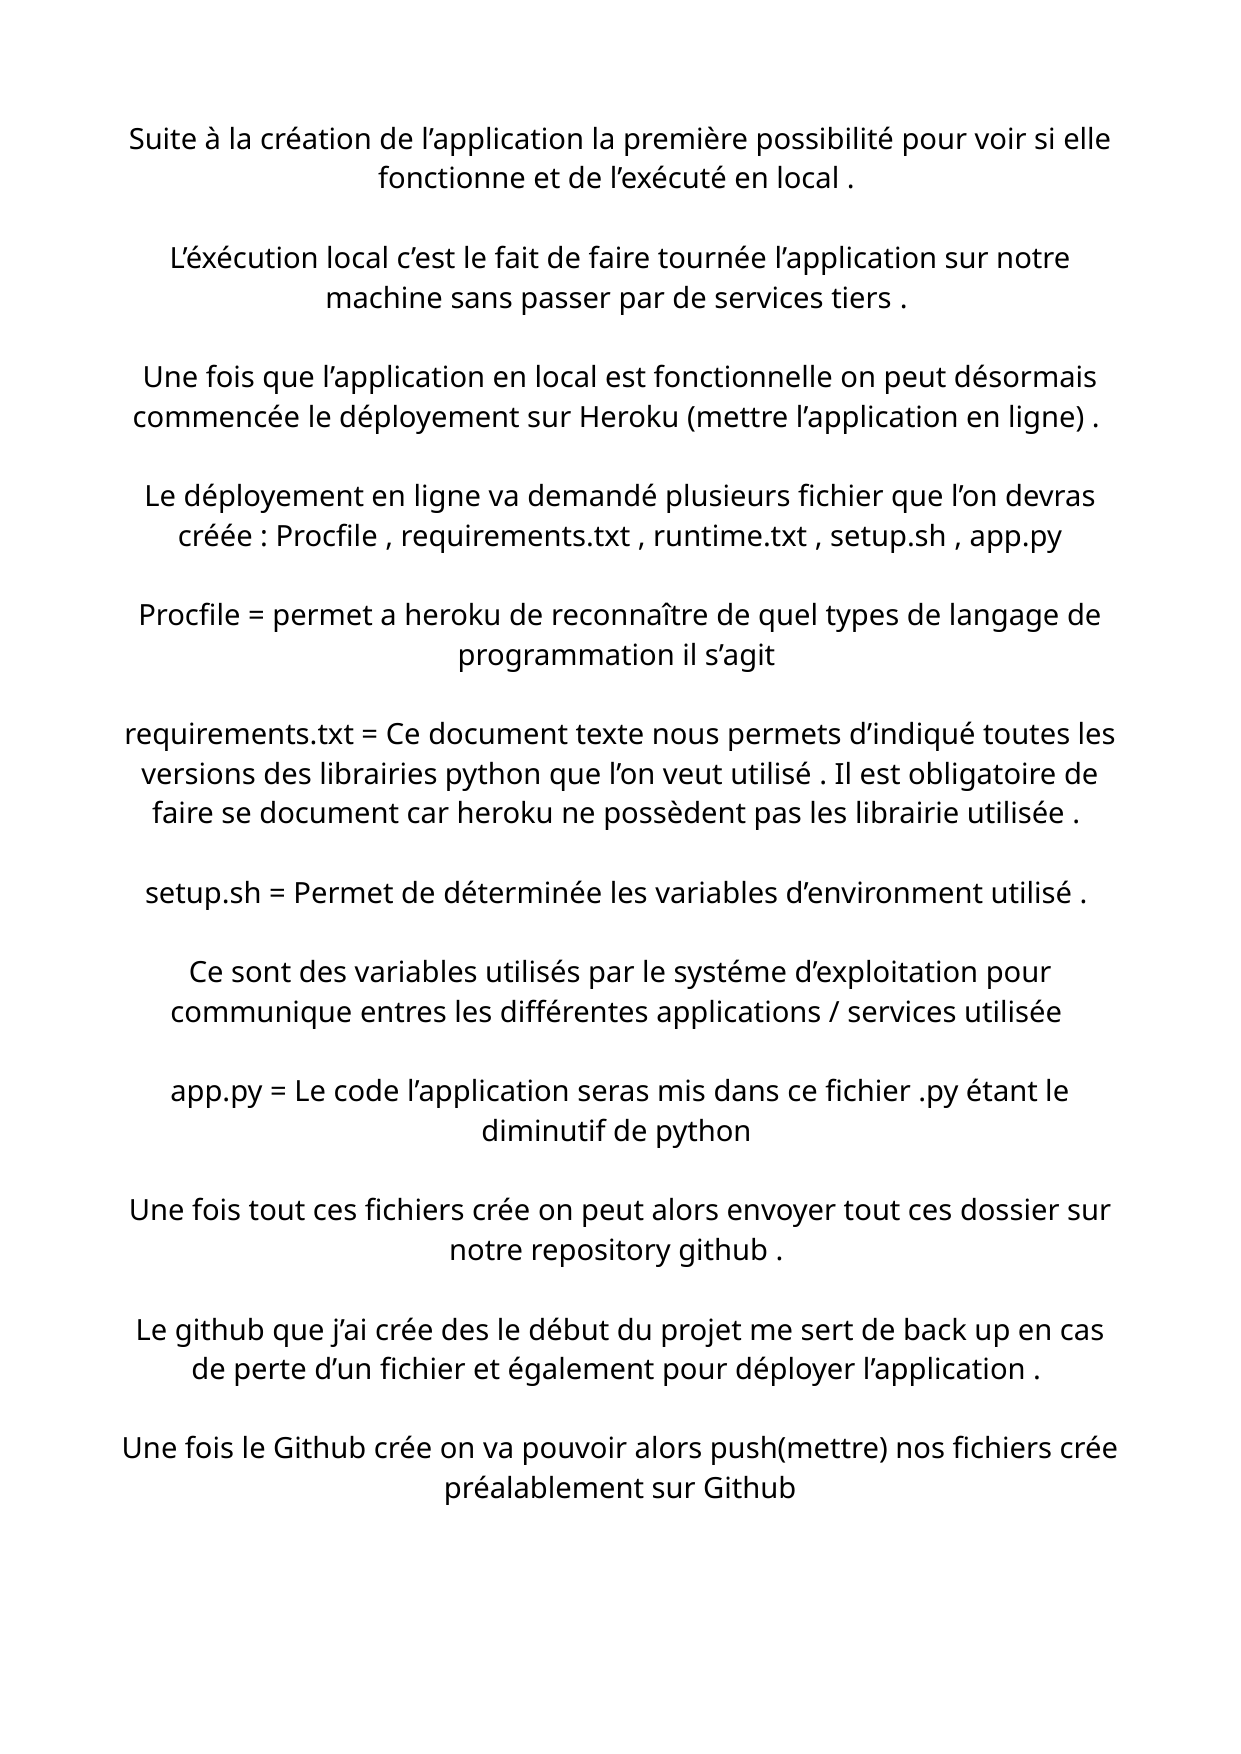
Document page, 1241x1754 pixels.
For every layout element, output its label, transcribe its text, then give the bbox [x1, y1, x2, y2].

text Ce sont des variables utilisés par le systéme d’exploitation pour communique entres les différentes applications / services utilisée [118, 952, 1122, 1031]
text Suite à la création de l’application la première possibilité pour voir si elle fonctionne et de l’exécuté en local . [118, 118, 1122, 197]
text L’éxécution local c’est le fait de faire tournée l’application sur notre machine sans passer par de services tiers . [118, 237, 1122, 317]
text Une fois tout ces fichiers crée on peut alors envoyer tout ces dossier sur notre repository github . [118, 1190, 1122, 1269]
text Le github que j’ai crée des le début du projet me sert de back up en cas de perte d’un fichier et également pour déployer l’application . [118, 1309, 1122, 1388]
text setup.sh = Permet de déterminée les variables d’environment utilisé . [118, 872, 1122, 912]
text Une fois que l’application en local est fonctionnelle on peut désormais commencée le déployement sur Heroku (mettre l’application en ligne) . [118, 356, 1122, 436]
text Le déployement en ligne va demandé plusieurs fichier que l’on devras créée : Procfile , requirements.txt , runtime.txt , setup.sh , app.py [118, 475, 1122, 555]
text Une fois le Github crée on va pouvoir alors push(mettre) nos fichiers crée préalablement sur Github [118, 1428, 1122, 1507]
text requirements.txt = Ce document texte nous permets d’indiqué toutes les versions des librairies python que l’on veut utilisé . Il est obligatoire de faire se document car heroku ne possèdent pas les librairie utilisée . [118, 713, 1122, 832]
text Procfile = permet a heroku de reconnaître de quel types de langage de programmation il s’agit [118, 594, 1122, 674]
text app.py = Le code l’application seras mis dans ce fichier .py étant le diminutif de python [118, 1071, 1122, 1150]
